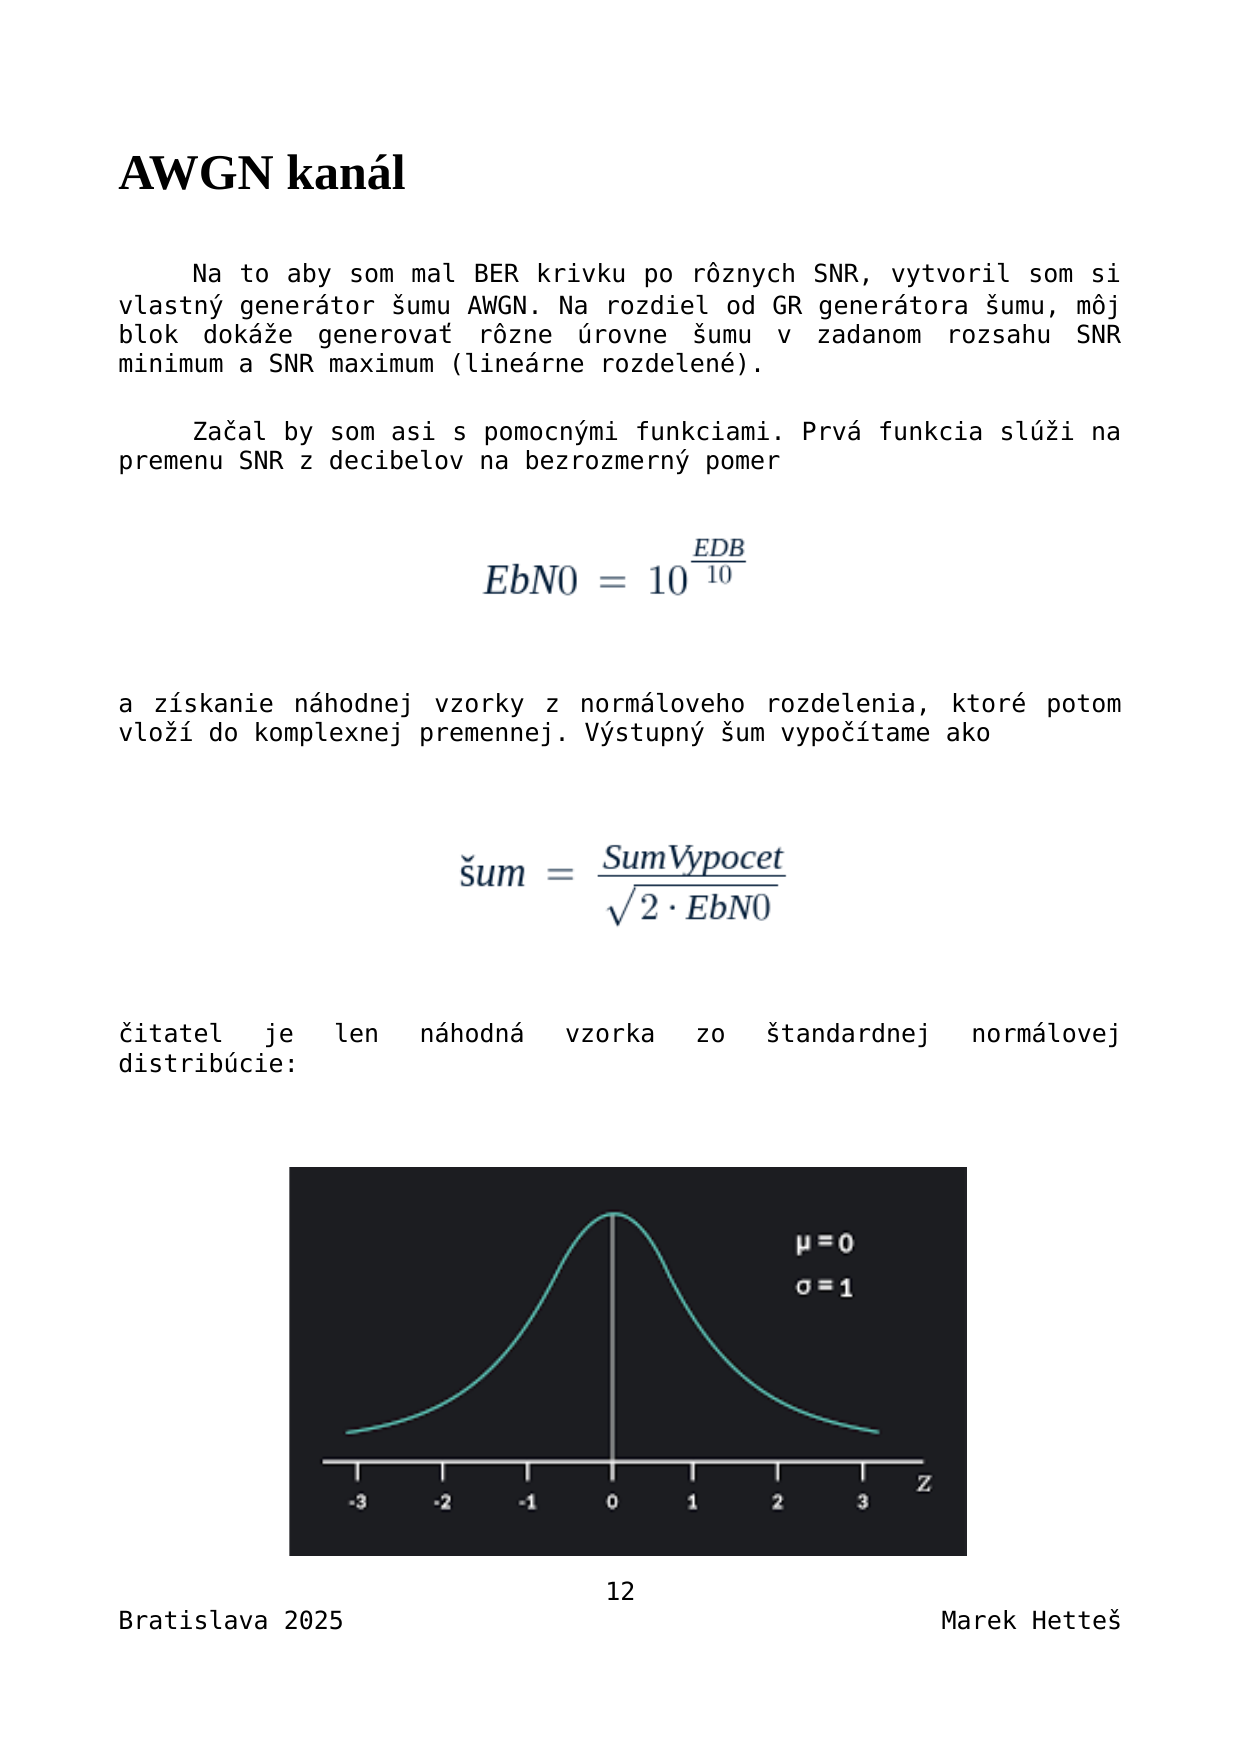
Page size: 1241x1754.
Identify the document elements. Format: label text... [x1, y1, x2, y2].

text Na to aby som mal BER krivku po rôznych SNR, vytvoril som si vlastný generátor šumu AWGN. Na rozdiel od GR generátora šumu, môj blok dokáže generovať rôzne úrovne šumu v zadanom rozsahu SNR minimum a SNR maximum (lineárne rozdelené). [118, 252, 1122, 378]
text a získanie náhodnej vzorky z normáloveho rozdelenia, ktoré potom vloží do komplexnej premennej. Výstupný šum vypočítame ako [118, 689, 1122, 748]
text čitatel je len náhodná vzorka zo štandardnej normálovej distribúcie: [118, 1019, 1122, 1078]
text Začal by som asi s pomocnými funkciami. Prvá funkcia slúži na premenu SNR z decibelov na bezrozmerný pomer [118, 417, 1122, 476]
subtitle AWGN kanál [118, 143, 1122, 201]
picture [289, 1167, 967, 1556]
picture [464, 514, 776, 627]
picture [435, 825, 805, 932]
